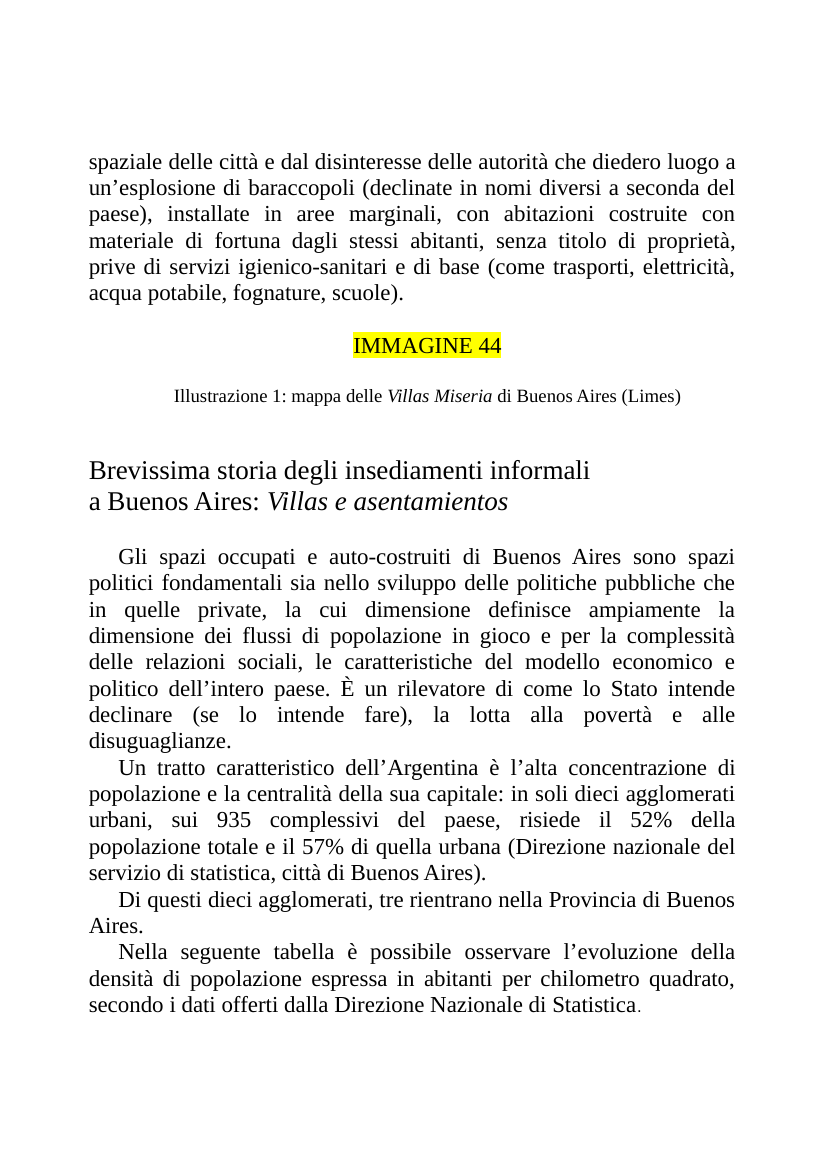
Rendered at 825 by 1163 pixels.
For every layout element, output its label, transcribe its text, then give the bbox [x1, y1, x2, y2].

text Un tratto caratteristico dell’Argentina è l’alta concentrazione di popolazione e la centralità della sua capitale: in soli dieci agglomerati urbani, sui 935 complessivi del paese, risiede il 52% della popolazione totale e il 57% di quella urbana (Direzione nazionale del servizio di statistica, città di Buenos Aires). [88, 754, 736, 886]
text IMMAGINE 44 [88, 332, 736, 358]
text Di questi dieci agglomerati, tre rientrano nella Provincia di Buenos Aires. [88, 886, 736, 938]
subtitle a Buenos Aires: Villas e asentamientos [88, 486, 736, 517]
text Gli spazi occupati e auto-costruiti di Buenos Aires sono spazi politici fondamentali sia nello sviluppo delle politiche pubbliche che in quelle private, la cui dimensione definisce ampiamente la dimensione dei flussi di popolazione in gioco e per la complessità delle relazioni sociali, le caratteristiche del modello economico e politico dell’intero paese. È un rilevatore di come lo Stato intende declinare (se lo intende fare), la lotta alla povertà e alle disuguaglianze. [88, 543, 736, 754]
text Illustrazione 1: mappa delle Villas Miseria di Buenos Aires (Limes) [88, 385, 736, 406]
text spaziale delle città e dal disinteresse delle autorità che diedero luogo a un’esplosione di baraccopoli (declinate in nomi diversi a seconda del paese), installate in aree marginali, con abitazioni costruite con materiale di fortuna dagli stessi abitanti, senza titolo di proprietà, prive di servizi igienico-sanitari e di base (come trasporti, elettricità, acqua potabile, fognature, scuole). [88, 148, 736, 306]
text Nella seguente tabella è possibile osservare l’evoluzione della densità di popolazione espressa in abitanti per chilometro quadrato, secondo i dati offerti dalla Direzione Nazionale di Statistica. [88, 938, 736, 1017]
subtitle Brevissima storia degli insediamenti informali [88, 454, 736, 486]
